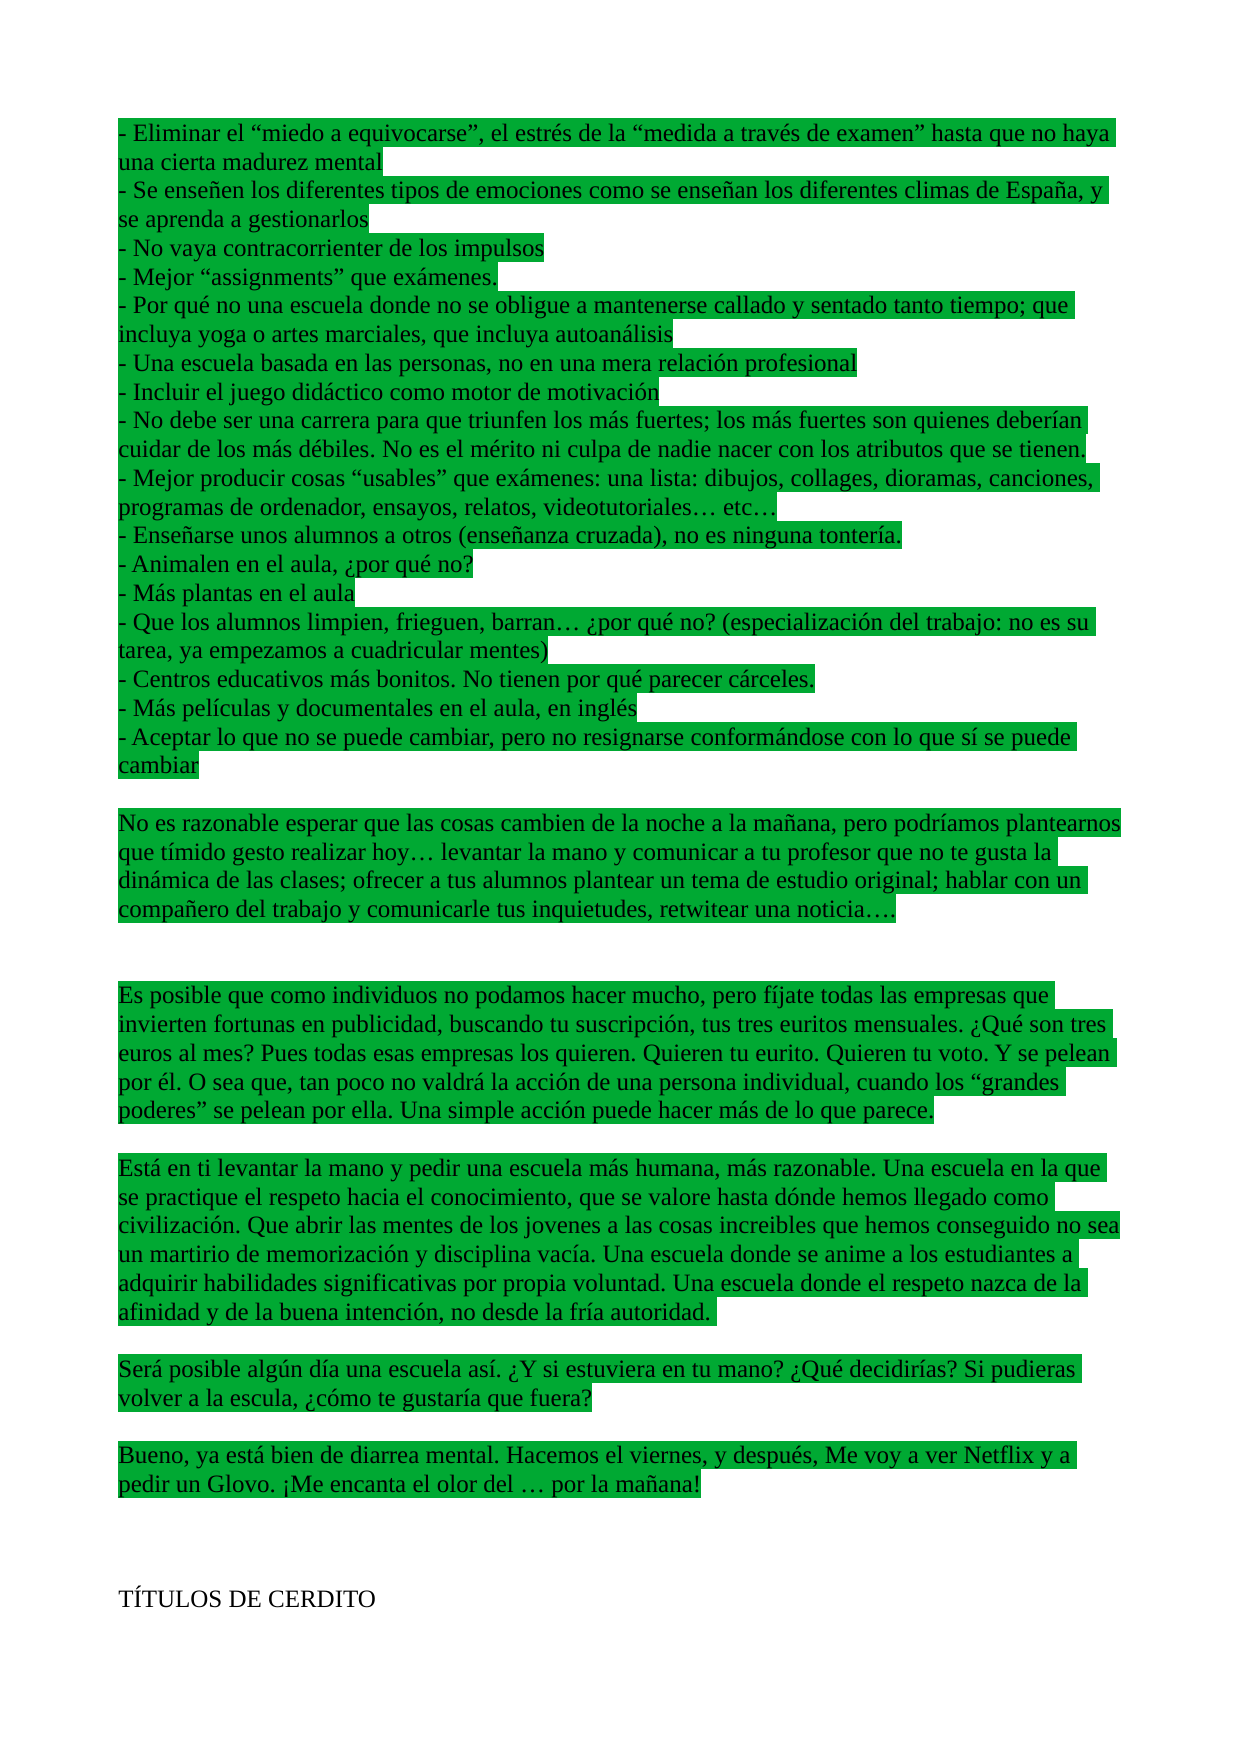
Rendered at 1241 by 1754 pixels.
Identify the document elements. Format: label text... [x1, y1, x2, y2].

text Está en ti levantar la mano y pedir una escuela más humana, más razonable. Una escuela en la que se practique el respeto hacia el conocimiento, que se valore hasta dónde hemos llegado como civilización. Que abrir las mentes de los jovenes a las cosas increibles que hemos conseguido no sea un martirio de memorización y disciplina vacía. Una escuela donde se anime a los estudiantes a adquirir habilidades significativas por propia voluntad. Una escuela donde el respeto nazca de la afinidad y de la buena intención, no desde la fría autoridad. [118, 1153, 1122, 1326]
text - Aceptar lo que no se puede cambiar, pero no resignarse conformándose con lo que sí se puede cambiar [118, 722, 1122, 779]
text TÍTULOS DE CERDITO [118, 1584, 1122, 1613]
text - Por qué no una escuela donde no se obligue a mantenerse callado y sentado tanto tiempo; que incluya yoga o artes marciales, que incluya autoanálisis [118, 291, 1122, 348]
text - Más plantas en el aula [118, 578, 1122, 607]
text - Que los alumnos limpien, frieguen, barran… ¿por qué no? (especialización del trabajo: no es su tarea, ya empezamos a cuadricular mentes) [118, 607, 1122, 664]
text - Eliminar el “miedo a equivocarse”, el estrés de la “medida a través de examen” hasta que no haya una cierta madurez mental [118, 118, 1122, 176]
text - Se enseñen los diferentes tipos de emociones como se enseñan los diferentes climas de España, y se aprenda a gestionarlos [118, 176, 1122, 233]
text - Enseñarse unos alumnos a otros (enseñanza cruzada), no es ninguna tontería. [118, 521, 1122, 549]
text Es posible que como individuos no podamos hacer mucho, pero fíjate todas las empresas que invierten fortunas en publicidad, buscando tu suscripción, tus tres euritos mensuales. ¿Qué son tres euros al mes? Pues todas esas empresas los quieren. Quieren tu eurito. Quieren tu voto. Y se pelean por él. O sea que, tan poco no valdrá la acción de una persona individual, cuando los “grandes poderes” se pelean por ella. Una simple acción puede hacer más de lo que parece. [118, 981, 1122, 1124]
text - Mejor producir cosas “usables” que exámenes: una lista: dibujos, collages, dioramas, canciones, programas de ordenador, ensayos, relatos, videotutoriales… etc… [118, 463, 1122, 521]
text Será posible algún día una escuela así. ¿Y si estuviera en tu mano? ¿Qué decidirías? Si pudieras volver a la escula, ¿cómo te gustaría que fuera? [118, 1354, 1122, 1412]
text No es razonable esperar que las cosas cambien de la noche a la mañana, pero podríamos plantearnos que tímido gesto realizar hoy… levantar la mano y comunicar a tu profesor que no te gusta la dinámica de las clases; ofrecer a tus alumnos plantear un tema de estudio original; hablar con un compañero del trabajo y comunicarle tus inquietudes, retwitear una noticia…. [118, 808, 1122, 923]
text - No vaya contracorrienter de los impulsos [118, 233, 1122, 262]
text - Incluir el juego didáctico como motor de motivación [118, 377, 1122, 406]
text - Una escuela basada en las personas, no en una mera relación profesional [118, 348, 1122, 377]
text - Mejor “assignments” que exámenes. [118, 262, 1122, 291]
text - Animalen en el aula, ¿por qué no? [118, 549, 1122, 578]
text - Centros educativos más bonitos. No tienen por qué parecer cárceles. [118, 664, 1122, 693]
text - No debe ser una carrera para que triunfen los más fuertes; los más fuertes son quienes deberían cuidar de los más débiles. No es el mérito ni culpa de nadie nacer con los atributos que se tienen. [118, 406, 1122, 463]
text Bueno, ya está bien de diarrea mental. Hacemos el viernes, y después, Me voy a ver Netflix y a pedir un Glovo. ¡Me encanta el olor del … por la mañana! [118, 1441, 1122, 1498]
text - Más películas y documentales en el aula, en inglés [118, 693, 1122, 722]
